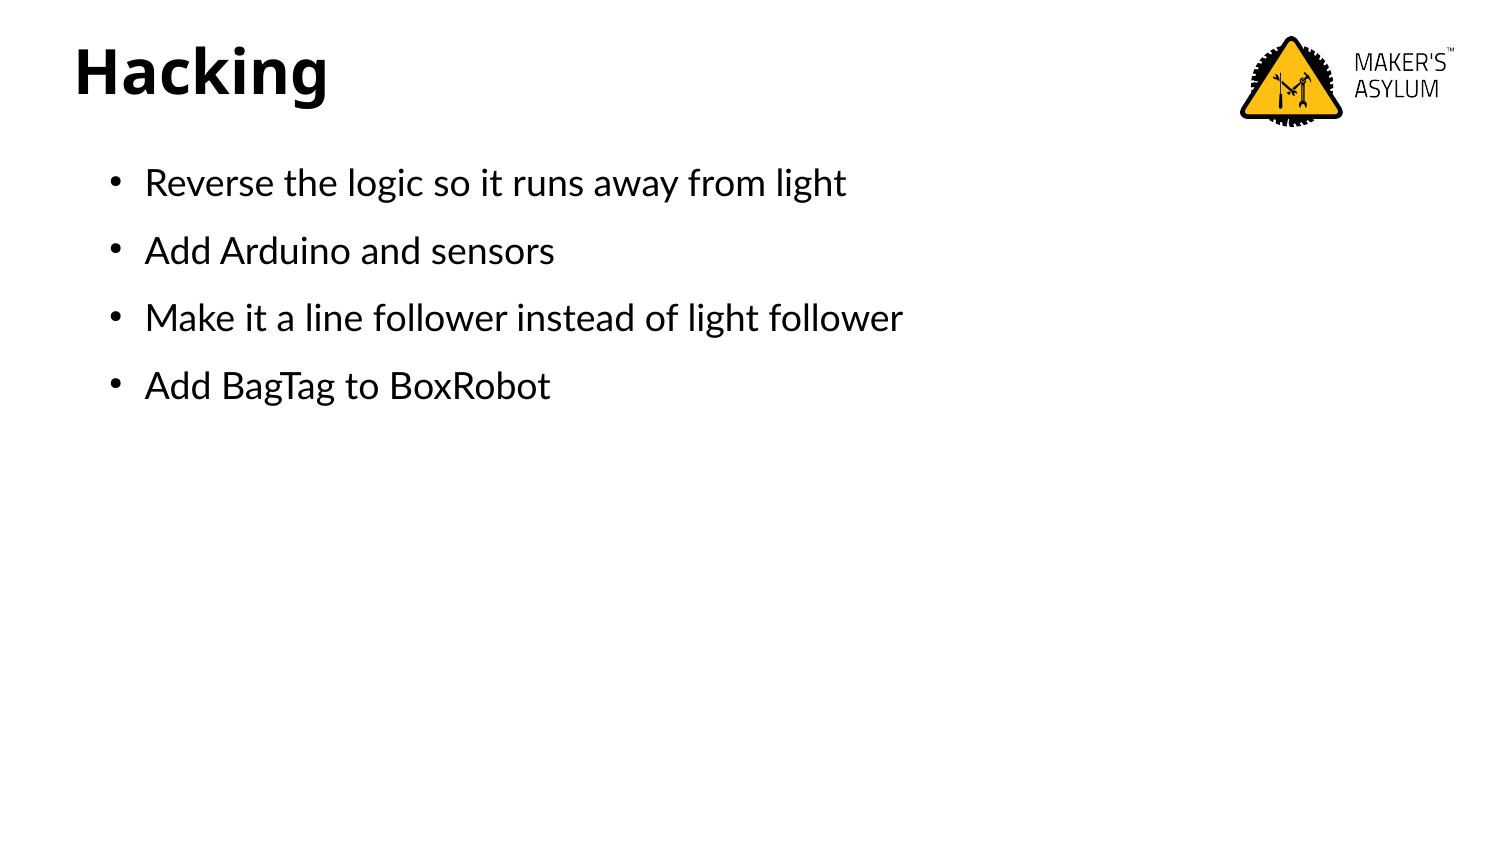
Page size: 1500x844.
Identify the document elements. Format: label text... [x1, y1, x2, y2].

picture [1240, 36, 1454, 128]
text_box Reverse the logic so it runs away from light Add Arduino and sensors Make it a line follower instead of light follower Add BagTag to BoxRobot [94, 129, 1459, 753]
text_box Hacking [58, 11, 822, 127]
